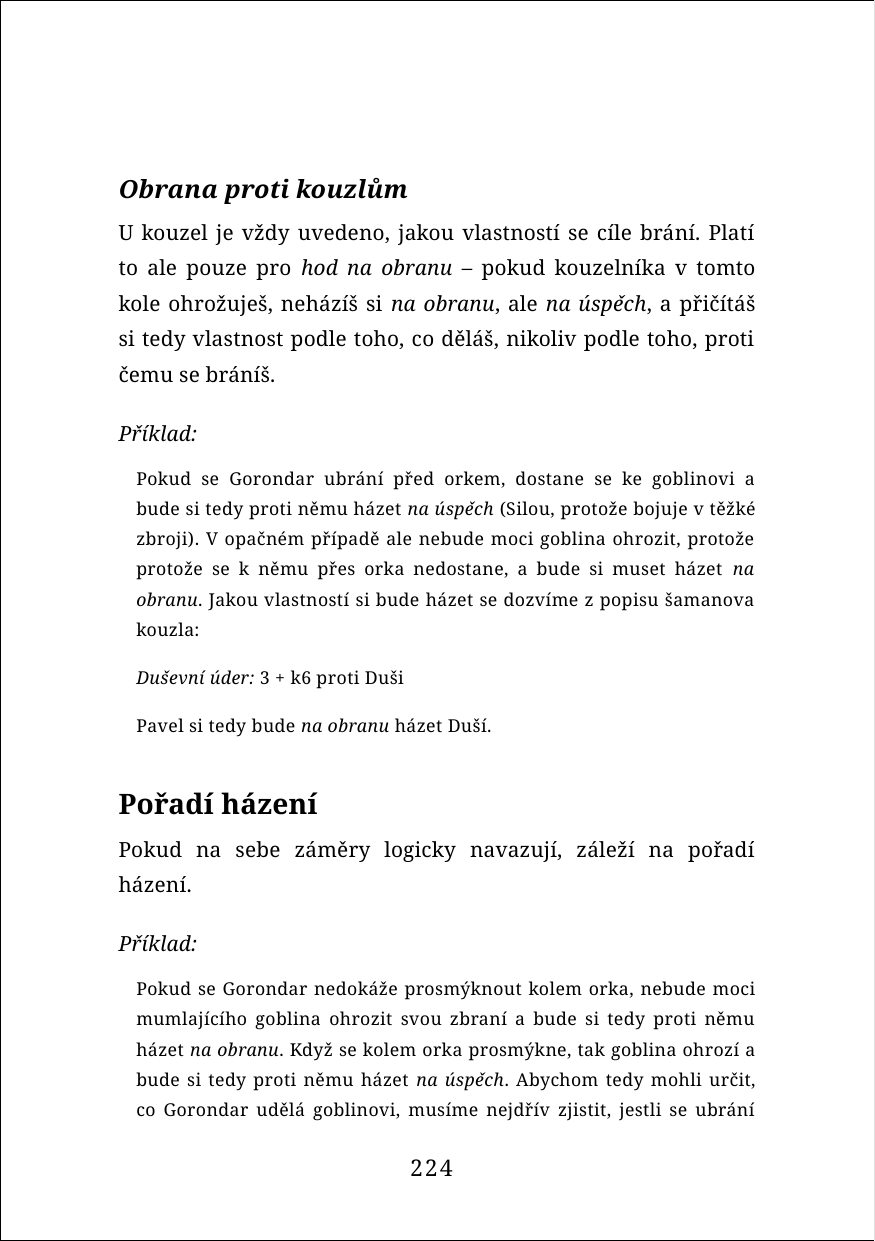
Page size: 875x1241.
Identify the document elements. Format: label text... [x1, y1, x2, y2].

text Duševní úder: 3 + k6 proti Duši [136, 665, 756, 689]
text Pokud na sebe záměry logicky navazují, záleží na pořadí házení. [118, 835, 756, 899]
text Příklad: [118, 419, 756, 447]
text Pavel si tedy bude na obranu házet Duší. [136, 713, 756, 737]
subtitle Obrana proti kouzlům [118, 172, 756, 206]
text Pokud se Gorondar ubrání před orkem, dostane se ke goblinovi a bude si tedy proti němu házet na úspěch (Silou, protože bojuje v těžké zbroji). V opačném případě ale nebude moci goblina ohrozit, protože protože se k němu přes orka nedostane, a bude si muset házet na obranu. Jakou vlastností si bude házet se dozvíme z popisu šamanova kouzla: [136, 466, 756, 641]
subtitle Pořadí házení [118, 784, 756, 823]
text Příklad: [118, 929, 756, 958]
text U kouzel je vždy uvedeno, jakou vlastností se cíle brání. Platí to ale pouze pro hod na obranu – pokud kouzelníka v tomto kole ohrožuješ, neházíš si na obranu, ale na úspěch, a přičítáš si tedy vlastnost podle toho, co děláš, nikoliv podle toho, proti čemu se bráníš. [118, 218, 756, 388]
text Pokud se Gorondar nedokáže prosmýknout kolem orka, nebude moci mumlajícího goblina ohrozit svou zbraní a bude si tedy proti němu házet na obranu. Když se kolem orka prosmýkne, tak goblina ohrozí a bude si tedy proti němu házet na úspěch. Abychom tedy mohli určit, co Gorondar udělá goblinovi, musíme nejdřív zjistit, jestli se ubrání [136, 977, 756, 1122]
